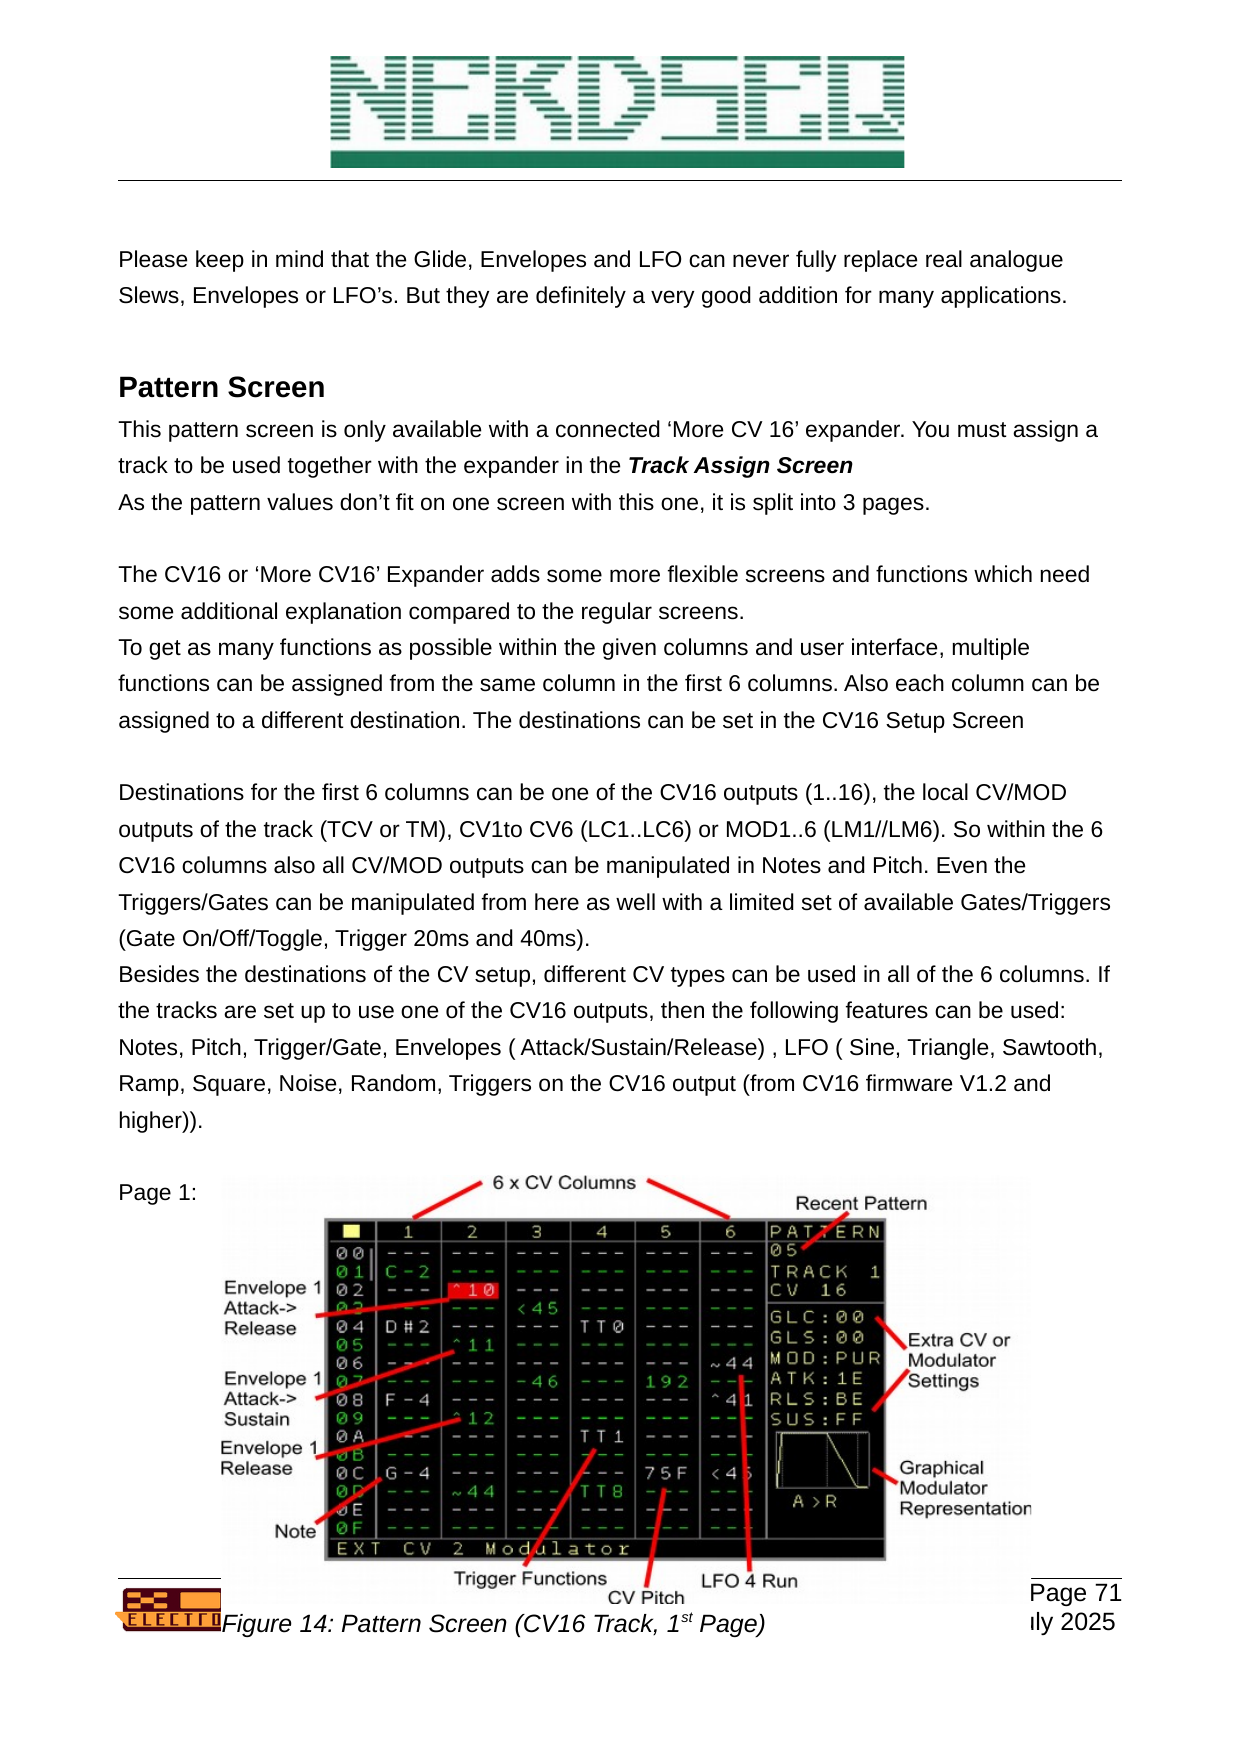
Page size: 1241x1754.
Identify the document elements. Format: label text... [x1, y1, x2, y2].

text This pattern screen is only available with a connected ‘More CV 16’ expander. You must assign a track to be used together with the expander in the Track Assign Screen [118, 416, 1122, 478]
picture [330, 56, 905, 168]
text As the pattern values don’t fit on one screen with this one, it is split into 3 pages. [118, 488, 1122, 515]
text Please keep in mind that the Glide, Envelopes and LFO can never fully replace real analogue Slews, Envelopes or LFO’s. But they are definitely a very good addition for many applications. [118, 246, 1122, 309]
text Besides the destinations of the CV setup, different CV types can be used in all of the 6 columns. If the tracks are set up to use one of the CV16 outputs, then the following features can be used: [118, 961, 1122, 1024]
text Notes, Pitch, Trigger/Gate, Envelopes ( Attack/Sustain/Release) , LFO ( Sine, Triangle, Sawtooth, Ramp, Square, Noise, Random, Triggers on the CV16 output (from CV16 firmware V1.2 and higher)). [118, 1034, 1122, 1133]
text Figure 14: Pattern Screen (CV16 Track, 1st Page) [221, 1604, 1031, 1637]
subtitle Pattern Screen [118, 369, 1122, 403]
picture [115, 1175, 1032, 1634]
text Page 1: [118, 1179, 221, 1206]
text [1032, 1179, 1122, 1206]
text The CV16 or ‘More CV16’ Expander adds some more flexible screens and functions which need some additional explanation compared to the regular screens. [118, 561, 1122, 624]
text To get as many functions as possible within the given columns and user interface, multiple functions can be assigned from the same column in the first 6 columns. Also each column can be assigned to a different destination. The destinations can be set in the CV16 Setup Screen [118, 634, 1122, 733]
text Destinations for the first 6 columns can be one of the CV16 outputs (1..16), the local CV/MOD outputs of the track (TCV or TM), CV1to CV6 (LC1..LC6) or MOD1..6 (LM1//LM6). So within the 6 CV16 columns also all CV/MOD outputs can be manipulated in Notes and Pitch. Even the Triggers/Gates can be manipulated from here as well with a limited set of available Gates/Triggers (Gate On/Off/Toggle, Trigger 20ms and 40ms). [118, 779, 1122, 951]
